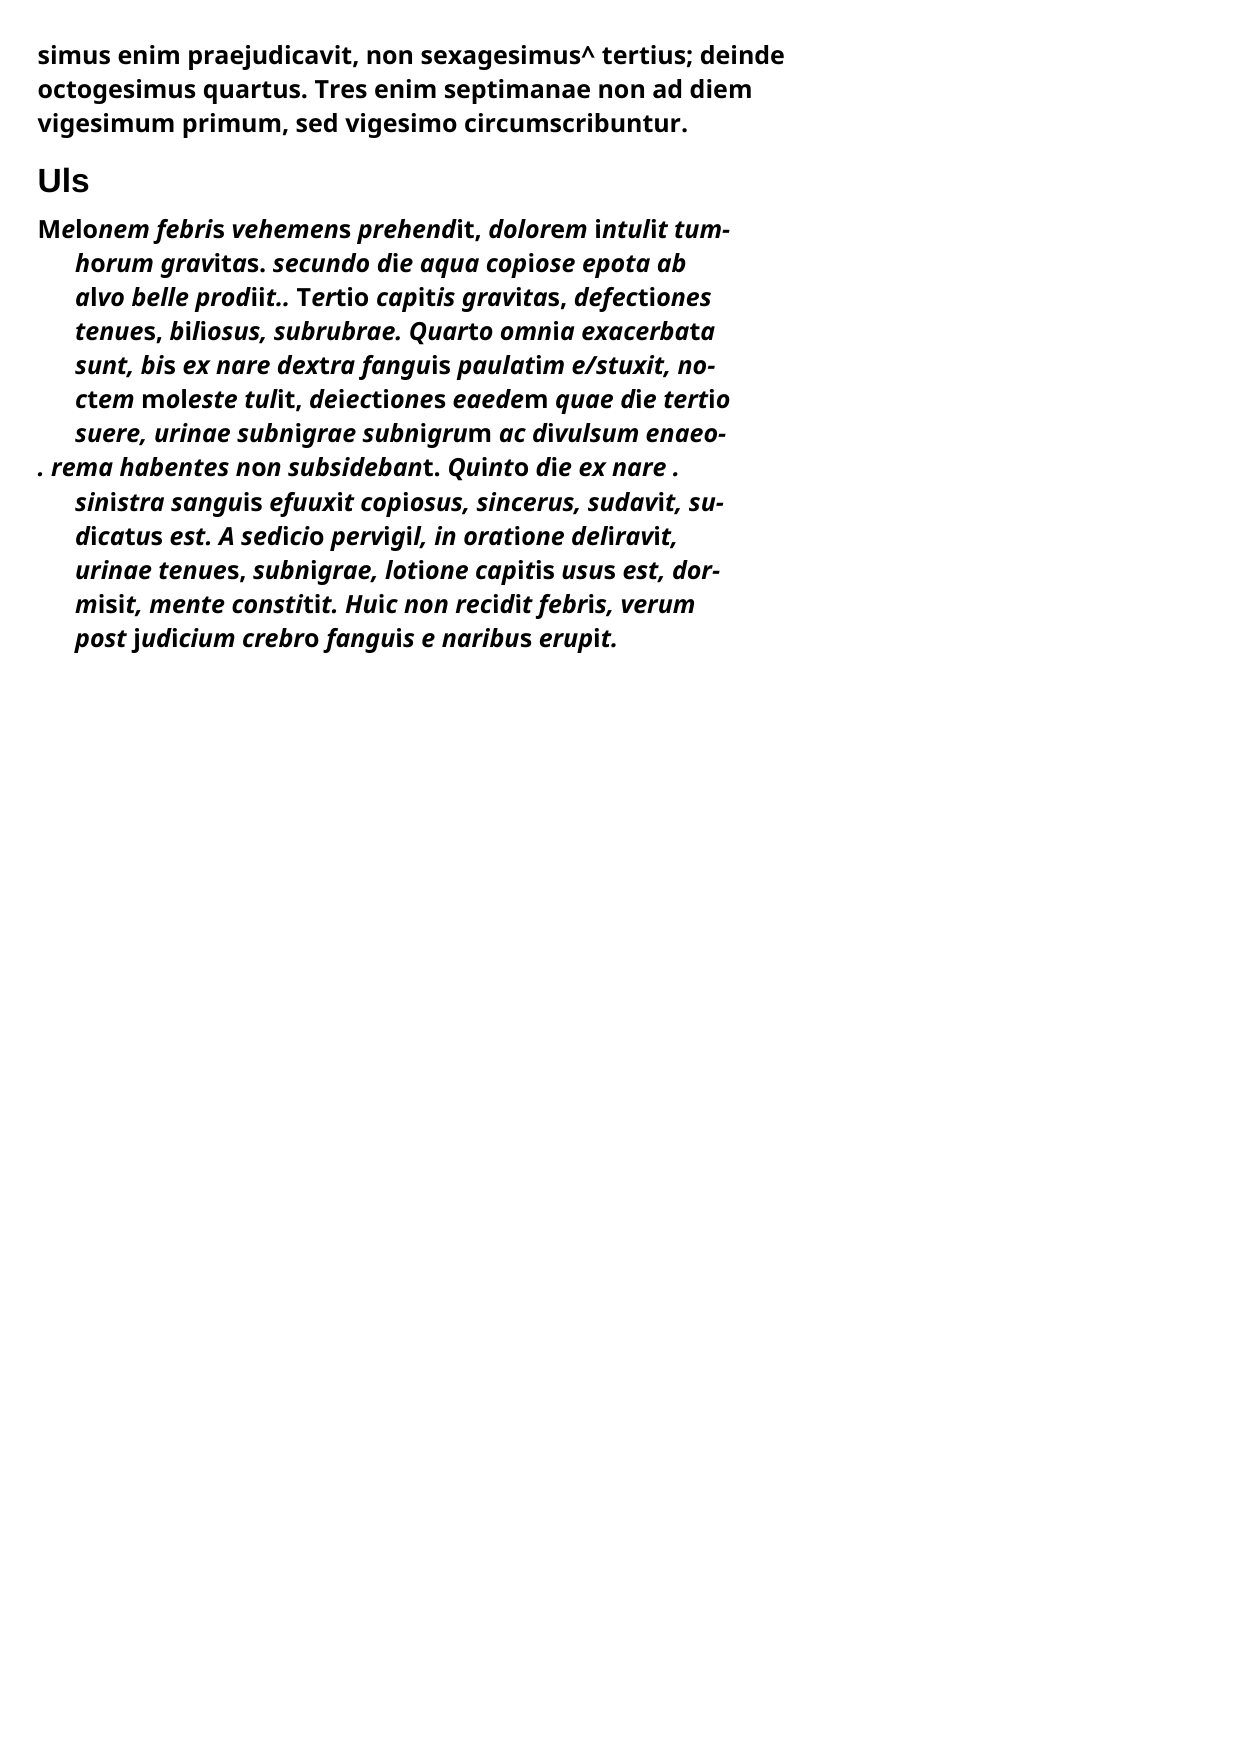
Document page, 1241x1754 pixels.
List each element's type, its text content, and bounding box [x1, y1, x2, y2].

text Melonem febris vehemens prehendit, dolorem intulit tum- horum gravitas. secundo die aqua copiose epota ab alvo belle prodiit.. Tertio capitis gravitas, defectiones tenues, biliosus, subrubrae. Quarto omnia exacerbata sunt, bis ex nare dextra fanguis paulatim e/stuxit, no- ctem moleste tulit, deiectiones eaedem quae die tertio suere, urinae subnigrae subnigrum ac divulsum enaeo- [37, 212, 1203, 450]
text simus enim praejudicavit, non sexagesimus^ tertius; deinde octogesimus quartus. Tres enim septimanae non ad diem vigesimum primum, sed vigesimo circumscribuntur. [37, 37, 1203, 140]
subtitle Uls [37, 161, 1203, 199]
text . rema habentes non subsidebant. Quinto die ex nare . sinistra sanguis efuuxit copiosus, sincerus, sudavit, su- dicatus est. A sedicio pervigil, in oratione deliravit, urinae tenues, subnigrae, lotione capitis usus est, dor- misit, mente constitit. Huic non recidit febris, verum post judicium crebro fanguis e naribus erupit. [37, 450, 1203, 654]
